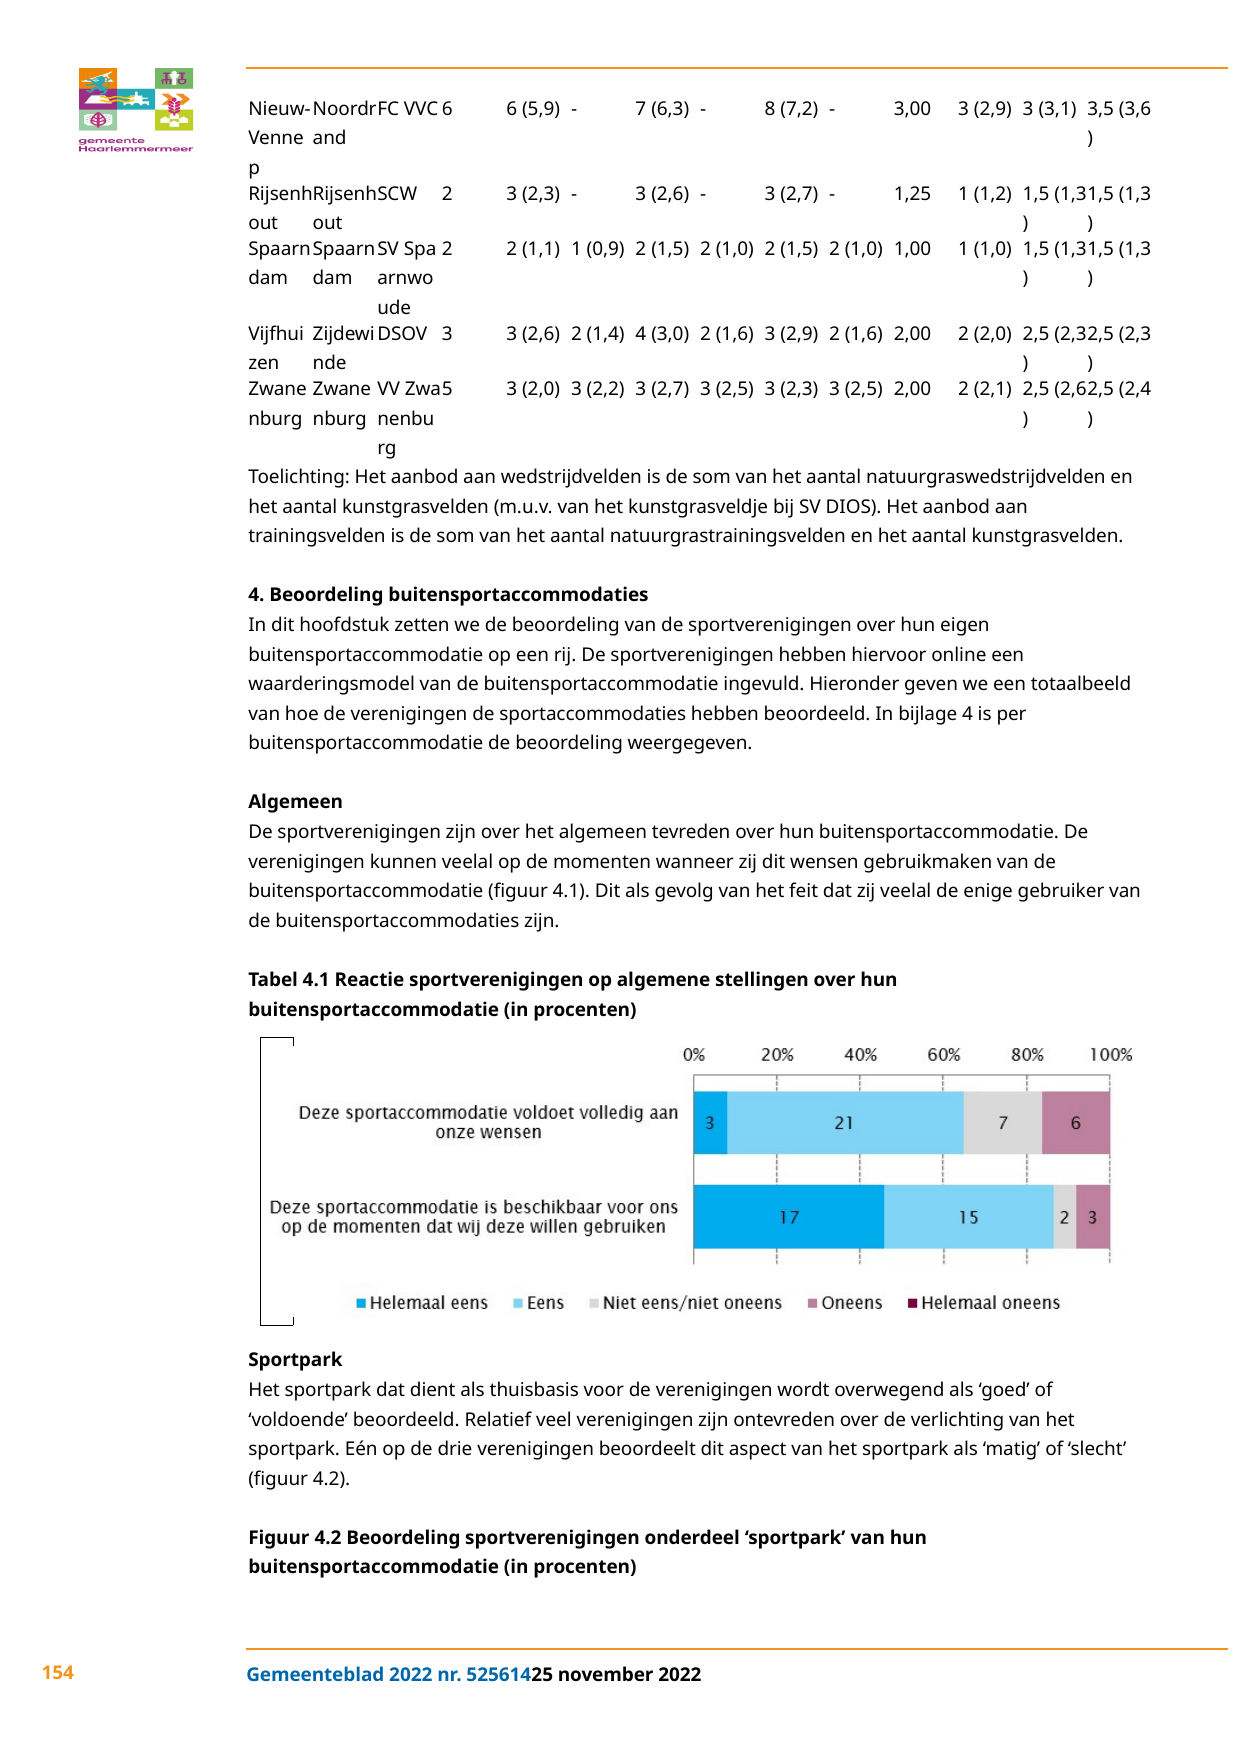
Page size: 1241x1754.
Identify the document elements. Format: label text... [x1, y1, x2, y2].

table_cell - [571, 95, 635, 180]
table_cell 3 (2,3) [764, 375, 829, 460]
table_cell 3 (2,7) [764, 180, 829, 235]
table_cell 3 (2,7) [635, 375, 700, 460]
table_cell 2 (2,1) [958, 375, 1022, 460]
table_cell - [700, 180, 764, 235]
table_cell 3 (2,3) [506, 180, 571, 235]
table_cell 2,5 (2,6) [1023, 375, 1087, 460]
table_cell 5 [442, 375, 506, 460]
table_cell - [571, 180, 635, 235]
table_cell Zwanenburg [248, 375, 312, 460]
table_cell Vijfhuizen [248, 320, 312, 375]
table_cell 4 (3,0) [635, 320, 700, 375]
table_cell - [829, 180, 893, 235]
table_cell 3 [442, 320, 506, 375]
table_cell Noordrand [313, 95, 377, 180]
table_cell 2 (1,0) [700, 235, 764, 320]
table_cell 2,5 (2,3) [1023, 320, 1087, 375]
table_cell 2 (2,0) [958, 320, 1022, 375]
table_cell SCW [377, 180, 442, 235]
table_cell 2,00 [894, 320, 958, 375]
table_cell 3 (2,6) [506, 320, 571, 375]
table_cell 1,5 (1,3) [1023, 235, 1087, 320]
table_cell Rijsenhout [313, 180, 377, 235]
table_cell 3 (2,2) [571, 375, 635, 460]
table_cell 3 (2,9) [958, 95, 1022, 180]
table_cell 3,5 (3,6) [1087, 95, 1152, 180]
picture [41, 47, 231, 172]
table_cell 2 [442, 235, 506, 320]
table_cell 2 (1,5) [764, 235, 829, 320]
table_cell 2 [442, 180, 506, 235]
table_cell Spaarndam [313, 235, 377, 320]
table_cell 3 (2,6) [635, 180, 700, 235]
table_cell 1 (0,9) [571, 235, 635, 320]
table_cell 1,00 [894, 235, 958, 320]
table_cell 1 (1,0) [958, 235, 1022, 320]
table_cell 2 (1,6) [700, 320, 764, 375]
table_cell 2 (1,5) [635, 235, 700, 320]
text Toelichting: Het aanbod aan wedstrijdvelden is de som van het aantal natuurgraswedstrijdvelden en het aantal kunstgrasvelden (m.u.v. van het kunstgrasveldje bij SV DIOS). Het aanbod aan trainingsvelden is de som van het aantal natuurgrastrainingsvelden en het aantal kunstgrasvelden. [248, 463, 1152, 548]
text Algemeen [248, 789, 1152, 814]
table_cell Spaarndam [248, 235, 312, 320]
table_cell 1,5 (1,3) [1087, 235, 1152, 320]
table_cell 2 (1,6) [829, 320, 893, 375]
table_cell SV Spaarnwoude [377, 235, 442, 320]
table_cell 2 (1,1) [506, 235, 571, 320]
table_cell 1,5 (1,3) [1023, 180, 1087, 235]
table_cell - [700, 95, 764, 180]
table_cell 6 (5,9) [506, 95, 571, 180]
table_cell 3 (3,1) [1023, 95, 1087, 180]
table_cell FC VVC [377, 95, 442, 180]
text Figuur 4.2 Beoordeling sportverenigingen onderdeel ‘sportpark’ van hun buitensportaccommodatie (in procenten) [248, 1524, 1152, 1579]
table_cell Zijdewinde [313, 320, 377, 375]
text Het sportpark dat dient als thuisbasis voor de verenigingen wordt overwegend als ‘goed’ of ‘voldoende’ beoordeeld. Relatief veel verenigingen zijn ontevreden over de verlichting van het sportpark. Eén op de drie verenigingen beoordeelt dit aspect van het sportpark als ‘matig’ of ‘slecht’ (figuur 4.2). [248, 1376, 1152, 1491]
table_cell 3 (2,9) [764, 320, 829, 375]
table_cell Nieuw-Vennep [248, 95, 312, 180]
text 4. Beoordeling buitensportaccommodaties [248, 582, 1152, 607]
table_cell 2 (1,0) [829, 235, 893, 320]
table_cell - [829, 95, 893, 180]
table_cell 1,5 (1,3) [1087, 180, 1152, 235]
table_cell 1 (1,2) [958, 180, 1022, 235]
table_cell 3 (2,0) [506, 375, 571, 460]
table_cell Zwanenburg [313, 375, 377, 460]
table_cell 3 (2,5) [829, 375, 893, 460]
table_cell 2,5 (2,4) [1087, 375, 1152, 460]
picture [268, 1046, 1173, 1317]
table_cell VV Zwanenburg [377, 375, 442, 460]
table_cell 2,00 [894, 375, 958, 460]
table_cell 8 (7,2) [764, 95, 829, 180]
table_cell 2 (1,4) [571, 320, 635, 375]
table_cell 2,5 (2,3) [1087, 320, 1152, 375]
text Tabel 4.1 Reactie sportverenigingen op algemene stellingen over hun buitensportaccommodatie (in procenten) [248, 966, 1152, 1022]
text In dit hoofdstuk zetten we de beoordeling van de sportverenigingen over hun eigen buitensportaccommodatie op een rij. De sportverenigingen hebben hiervoor online een waarderingsmodel van de buitensportaccommodatie ingevuld. Hieronder geven we een totaalbeeld van hoe de verenigingen de sportaccommodaties hebben beoordeeld. In bijlage 4 is per buitensportaccommodatie de beoordeling weergegeven. [248, 611, 1152, 755]
table_cell 7 (6,3) [635, 95, 700, 180]
table_cell Rijsenhout [248, 180, 312, 235]
table_cell DSOV [377, 320, 442, 375]
table_cell 1,25 [894, 180, 958, 235]
table_cell 3 (2,5) [700, 375, 764, 460]
text Sportpark [248, 1347, 1152, 1372]
table_cell 3,00 [894, 95, 958, 180]
table_cell 6 [442, 95, 506, 180]
text De sportverenigingen zijn over het algemeen tevreden over hun buitensportaccommodatie. De verenigingen kunnen veelal op de momenten wanneer zij dit wensen gebruikmaken van de buitensportaccommodatie (figuur 4.1). Dit als gevolg van het feit dat zij veelal de enige gebruiker van de buitensportaccommodaties zijn. [248, 818, 1152, 933]
